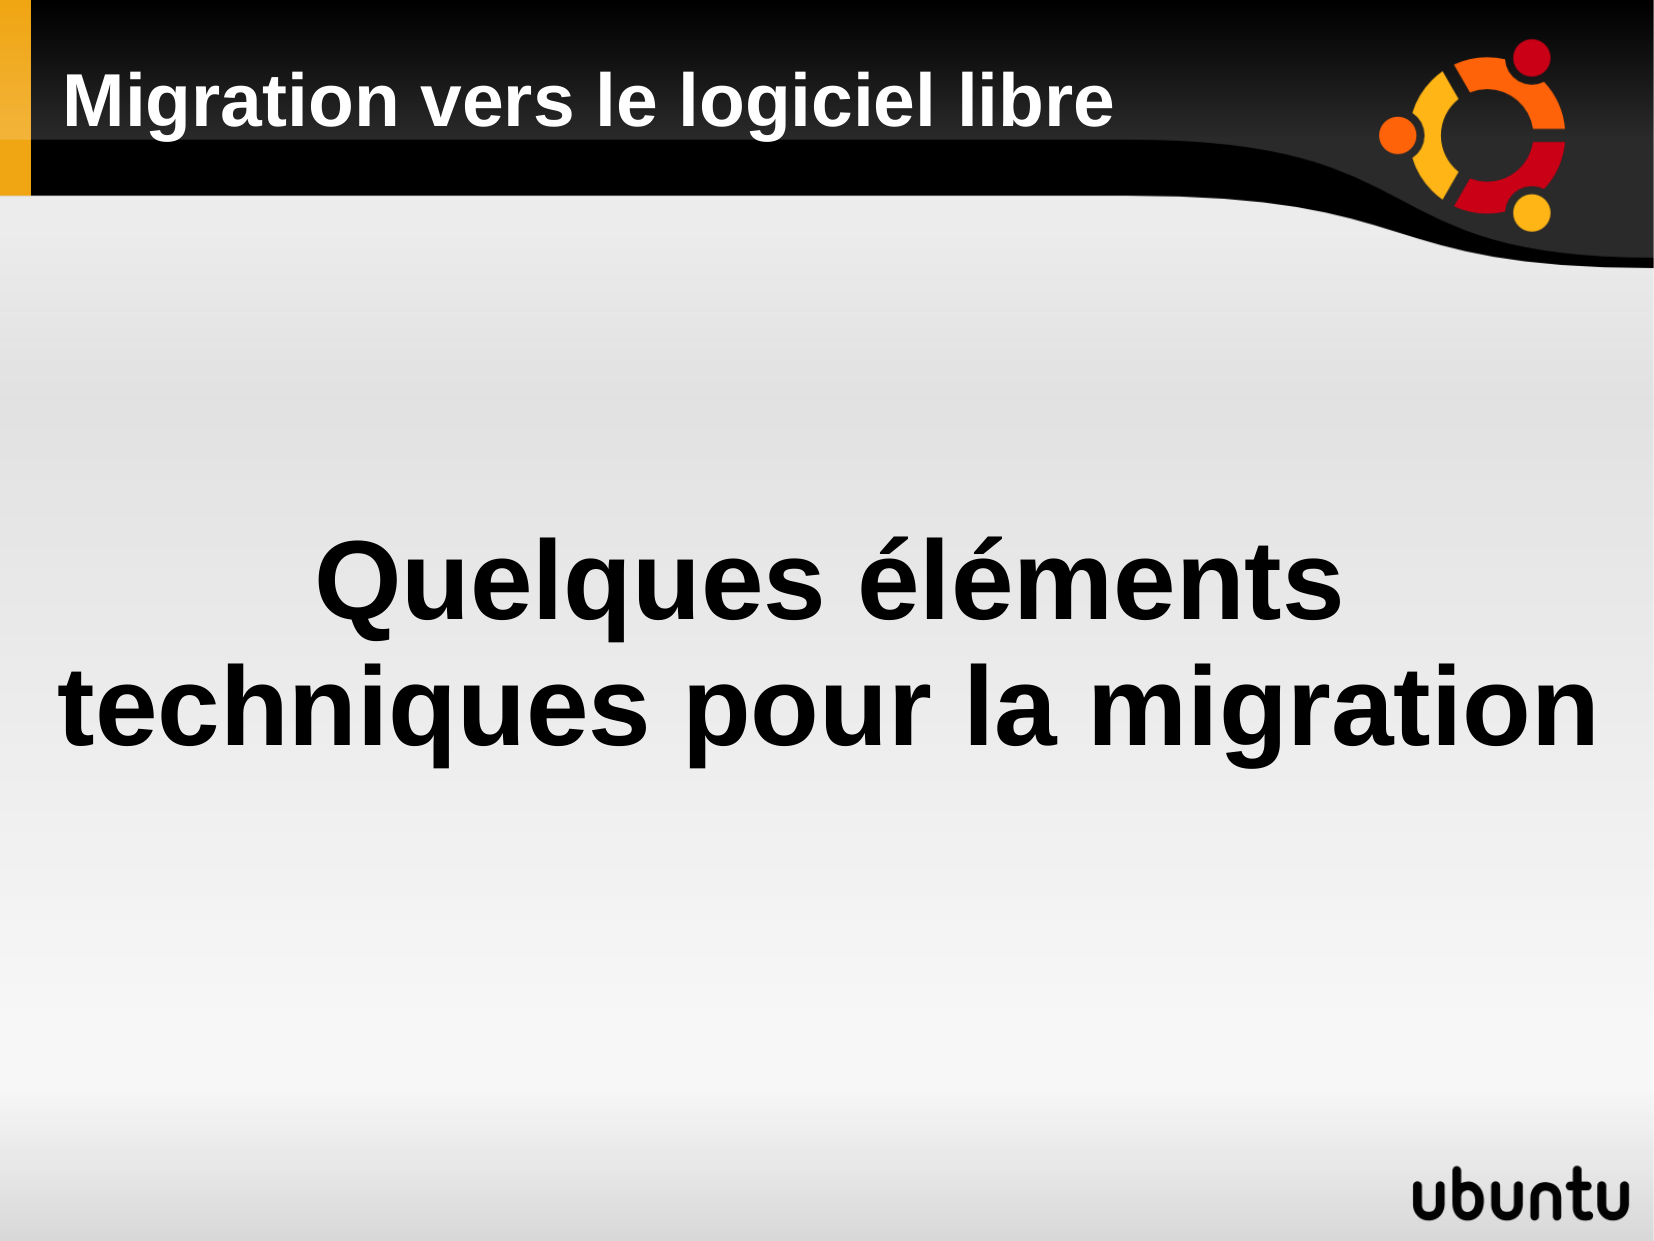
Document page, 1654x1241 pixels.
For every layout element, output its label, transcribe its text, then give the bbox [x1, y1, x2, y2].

text_box Migration vers le logiciel libre [48, 51, 1132, 163]
text_box Quelques éléments techniques pour la migration [47, 430, 1613, 857]
picture [0, 0, 1654, 1241]
